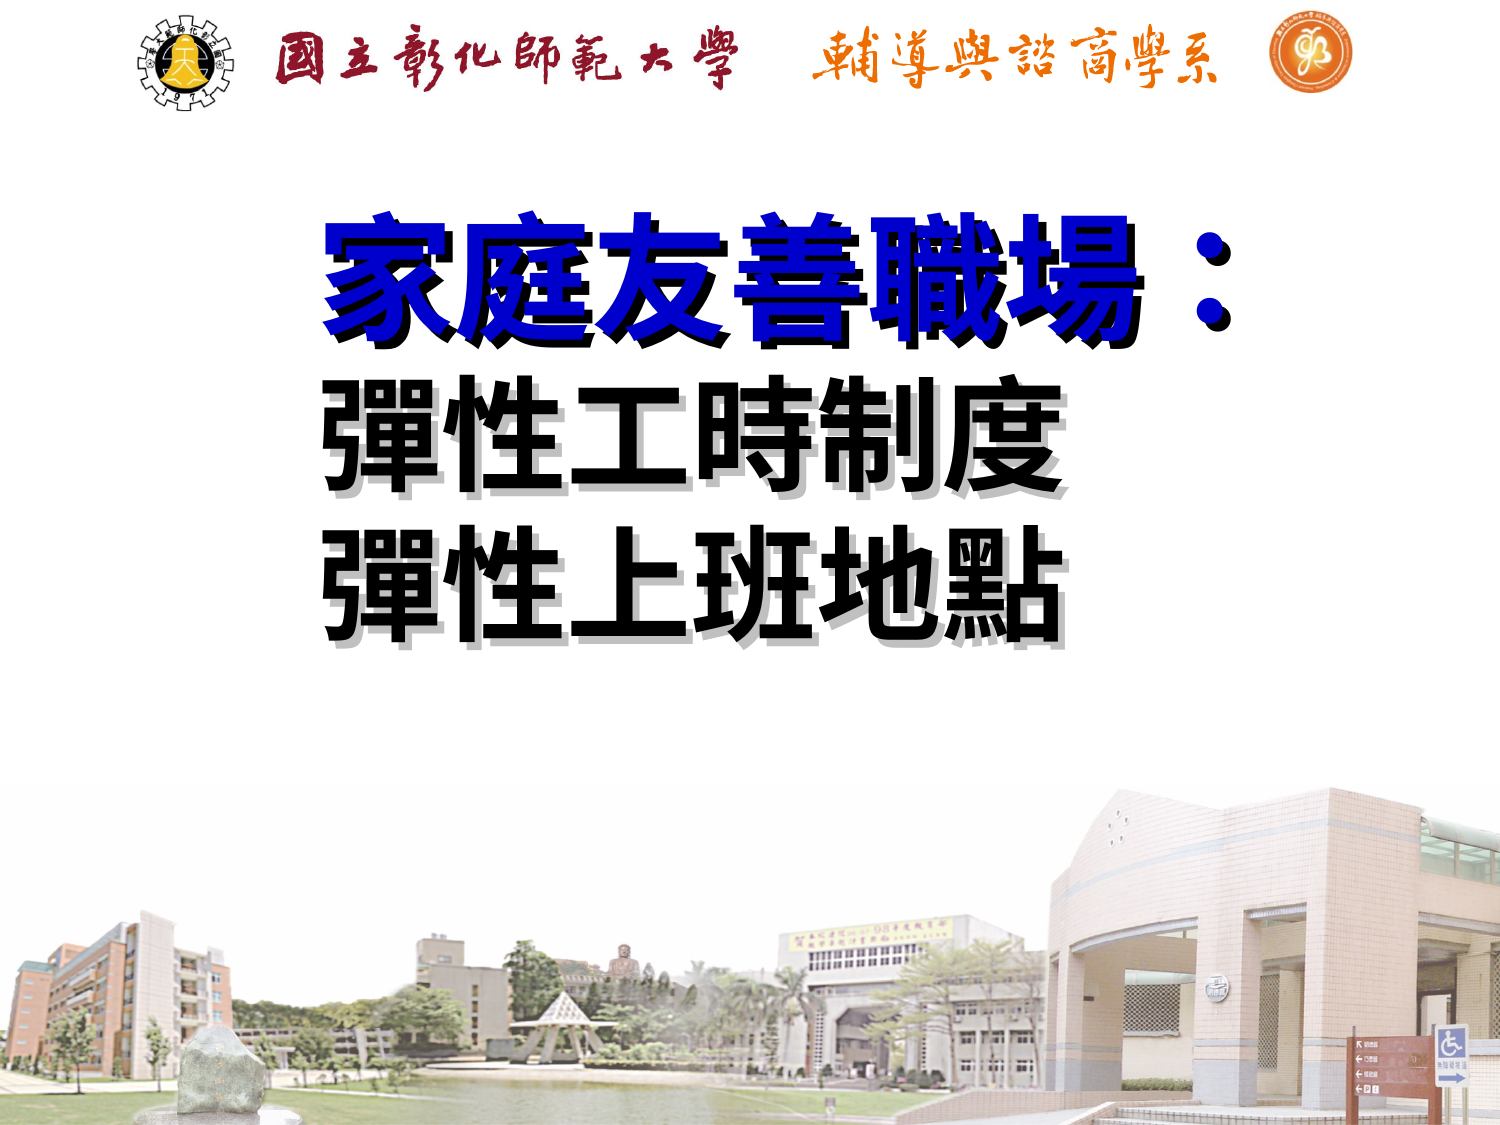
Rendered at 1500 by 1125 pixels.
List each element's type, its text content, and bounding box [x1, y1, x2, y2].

text_box 家庭友善職場： 彈性工時制度 彈性上班地點 [301, 184, 1294, 815]
